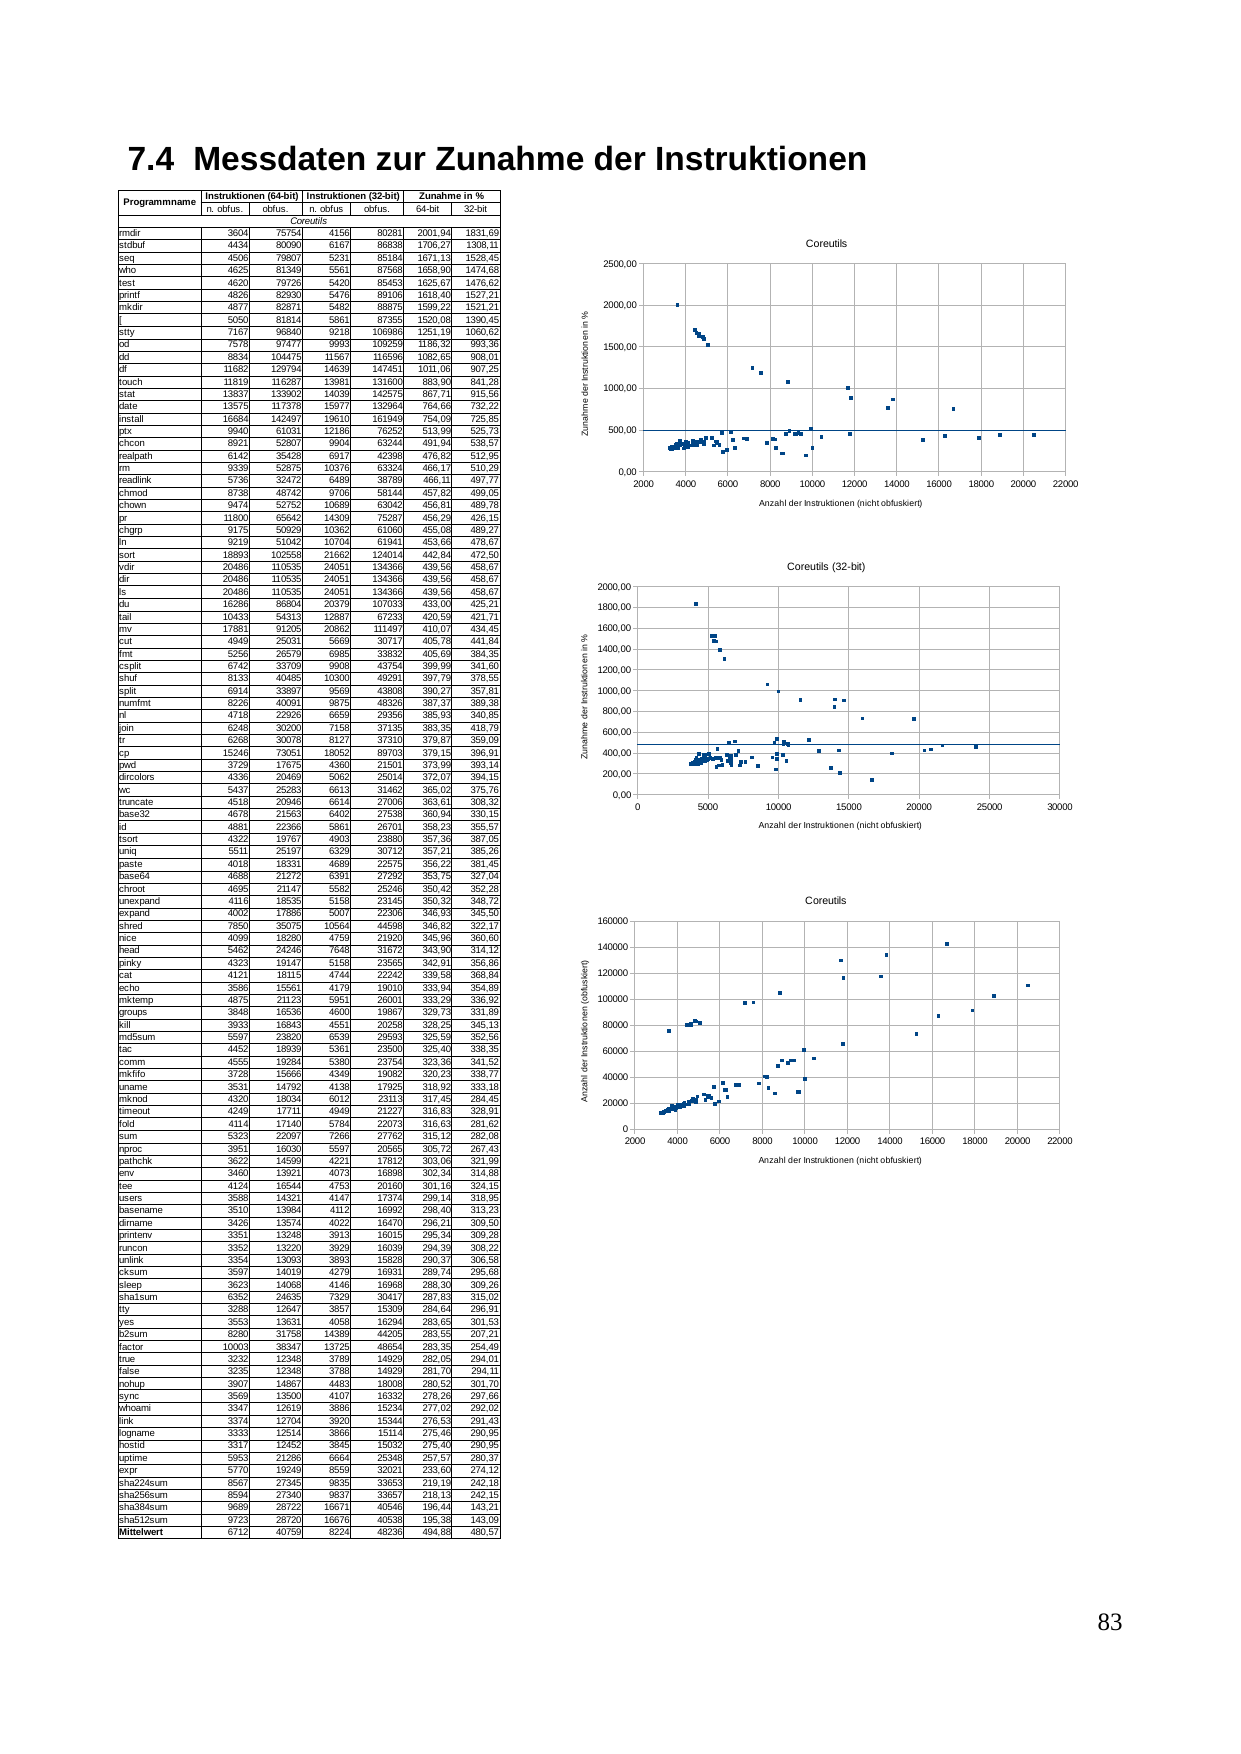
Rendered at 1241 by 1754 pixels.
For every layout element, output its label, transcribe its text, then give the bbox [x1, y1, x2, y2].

subtitle Messdaten zur Zunahme der Instruktionen [118, 139, 1122, 178]
